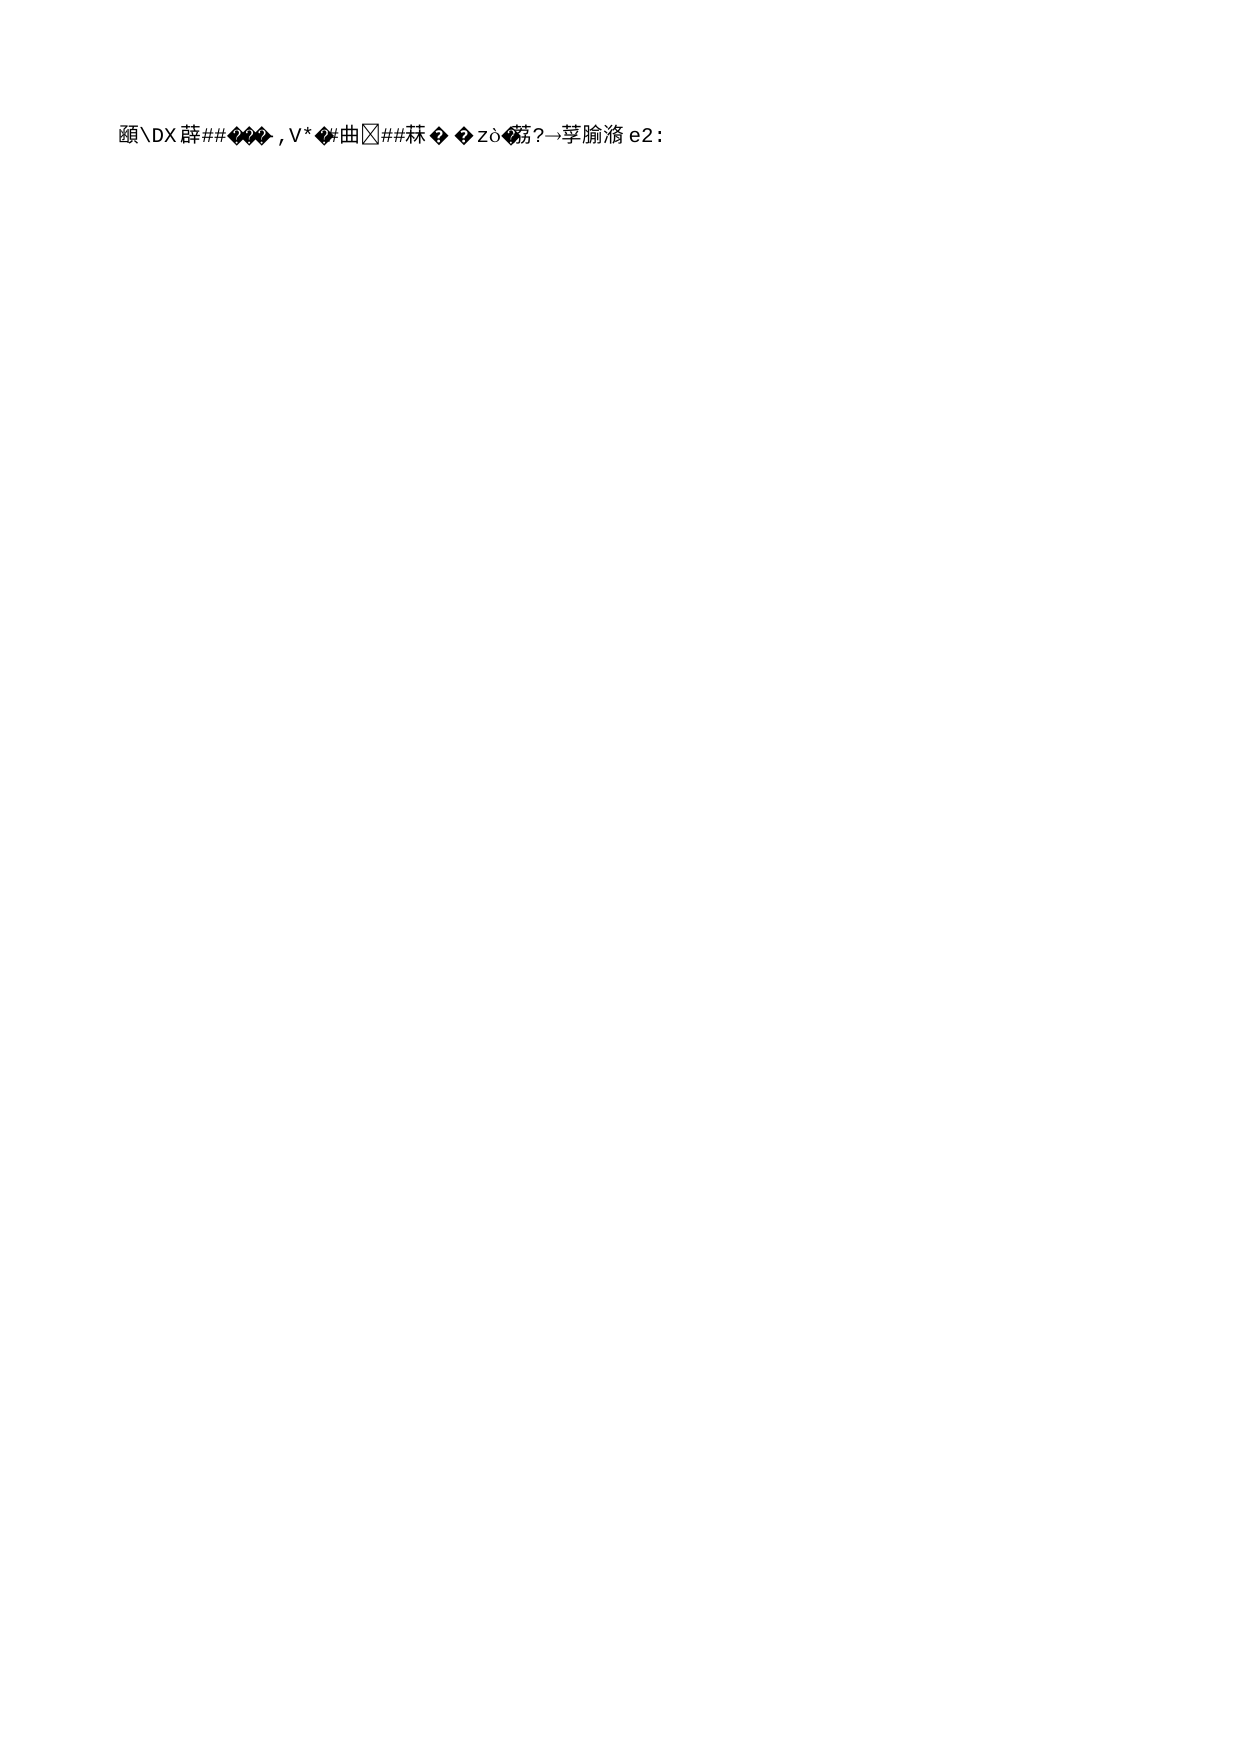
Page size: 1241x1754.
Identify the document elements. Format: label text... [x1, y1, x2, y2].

text 顄\DX薜##���-,V*�#曲##菻��z�荔?莩腧潃e2: [118, 118, 1122, 148]
